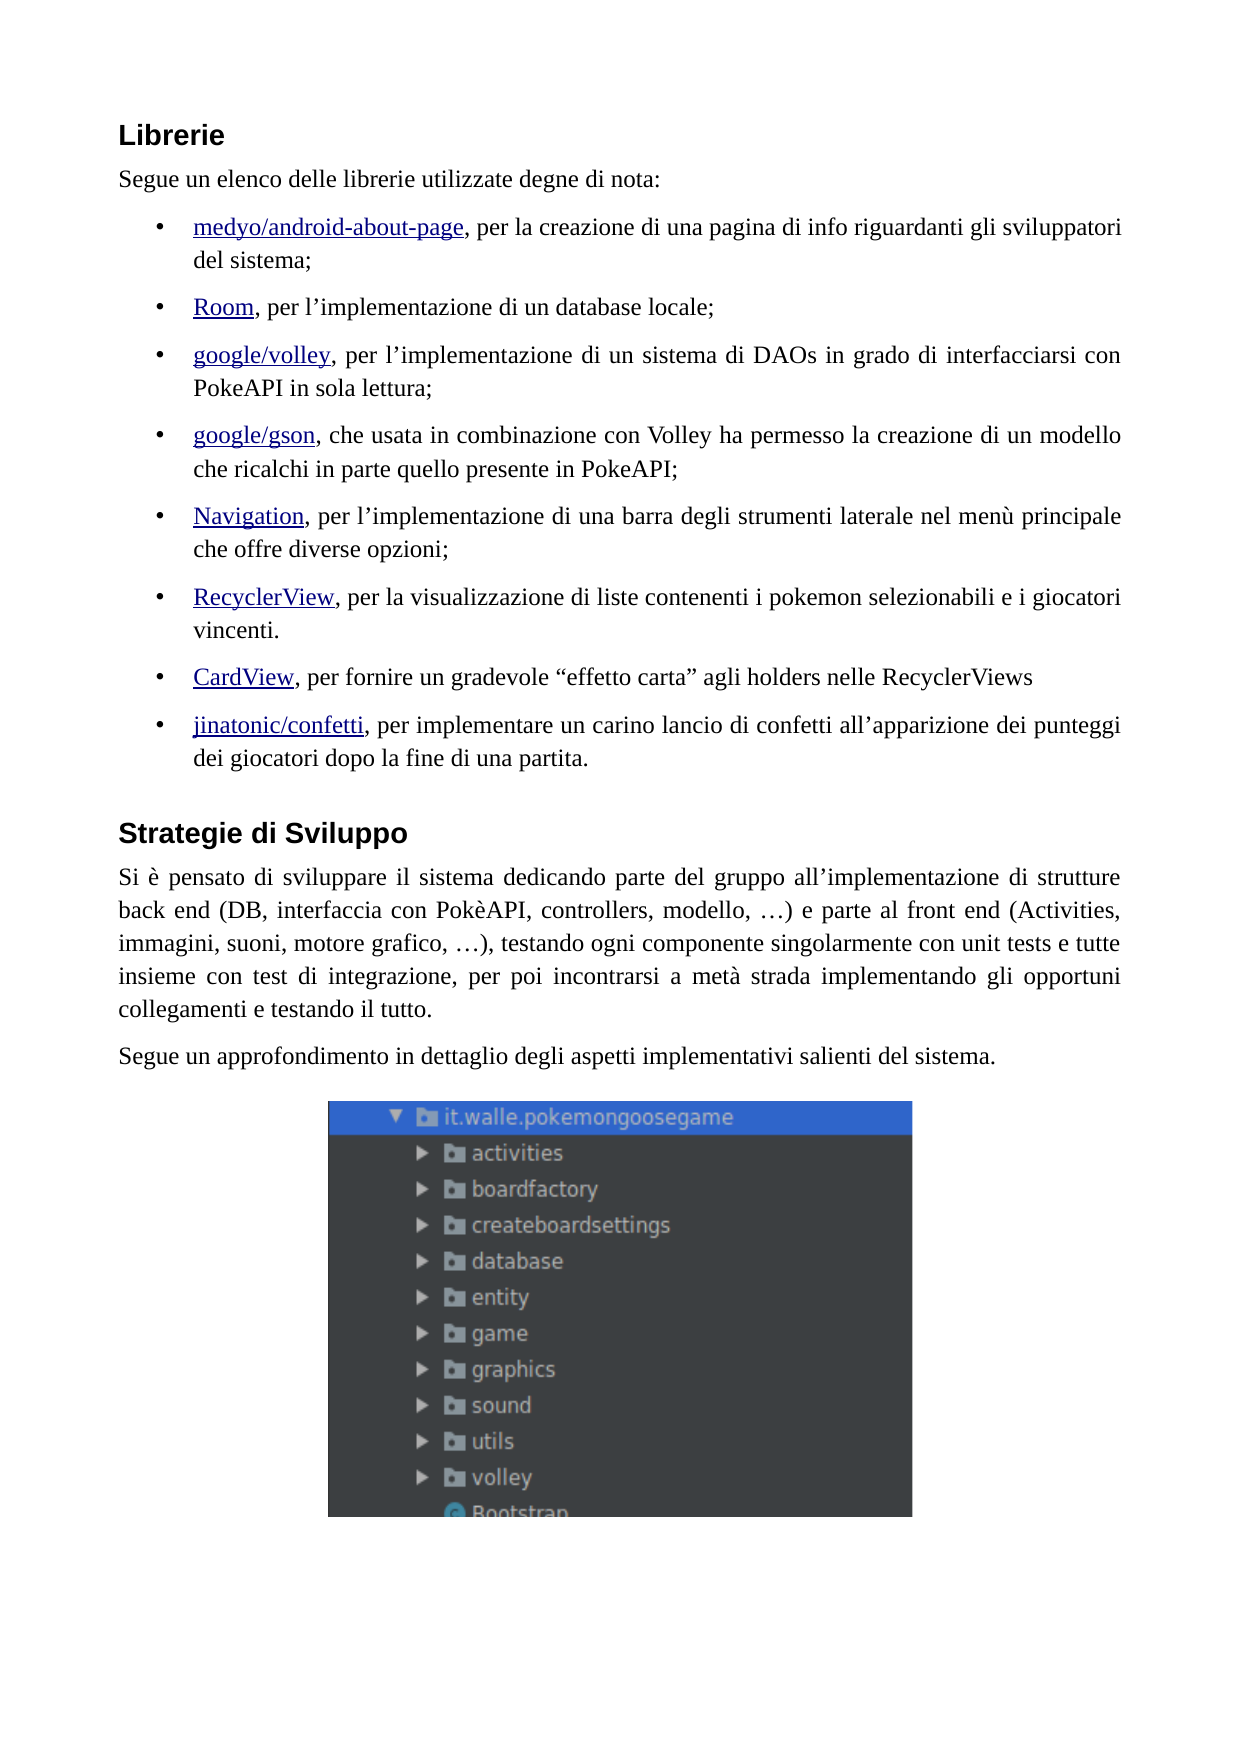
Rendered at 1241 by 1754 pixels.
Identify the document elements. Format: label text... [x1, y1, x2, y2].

list RecyclerView, per la visualizzazione di liste contenenti i pokemon selezionabili e i giocatori vincenti. [156, 582, 1122, 644]
list Navigation, per l’implementazione di una barra degli strumenti laterale nel menù principale che offre diverse opzioni; [156, 501, 1122, 563]
subtitle Strategie di Sviluppo [118, 816, 1122, 849]
list jinatonic/confetti, per implementare un carino lancio di confetti all’apparizione dei punteggi dei giocatori dopo la fine di una partita. [156, 710, 1122, 772]
list medyo/android-about-page, per la creazione di una pagina di info riguardanti gli sviluppatori del sistema; [156, 212, 1122, 273]
list google/volley, per l’implementazione di un sistema di DAOs in grado di interfacciarsi con PokeAPI in sola lettura; [156, 340, 1122, 402]
text Si è pensato di sviluppare il sistema dedicando parte del gruppo all’implementazione di strutture back end (DB, interfaccia con PokèAPI, controllers, modello, …) e parte al front end (Activities, immagini, suoni, motore grafico, …), testando ogni componente singolarmente con unit tests e tutte insieme con test di integrazione, per poi incontrarsi a metà strada implementando gli opportuni collegamenti e testando il tutto. [118, 862, 1122, 1023]
text Segue un elenco delle librerie utilizzate degne di nota: [118, 164, 1122, 193]
subtitle Librerie [118, 118, 1122, 152]
text Segue un approfondimento in dettaglio degli aspetti implementativi salienti del sistema. [118, 1041, 1122, 1070]
list CardView, per fornire un gradevole “effetto carta” agli holders nelle RecyclerViews [156, 662, 1122, 691]
list Room, per l’implementazione di un database locale; [156, 292, 1122, 321]
list google/gson, che usata in combinazione con Volley ha permesso la creazione di un modello che ricalchi in parte quello presente in PokeAPI; [156, 421, 1122, 482]
